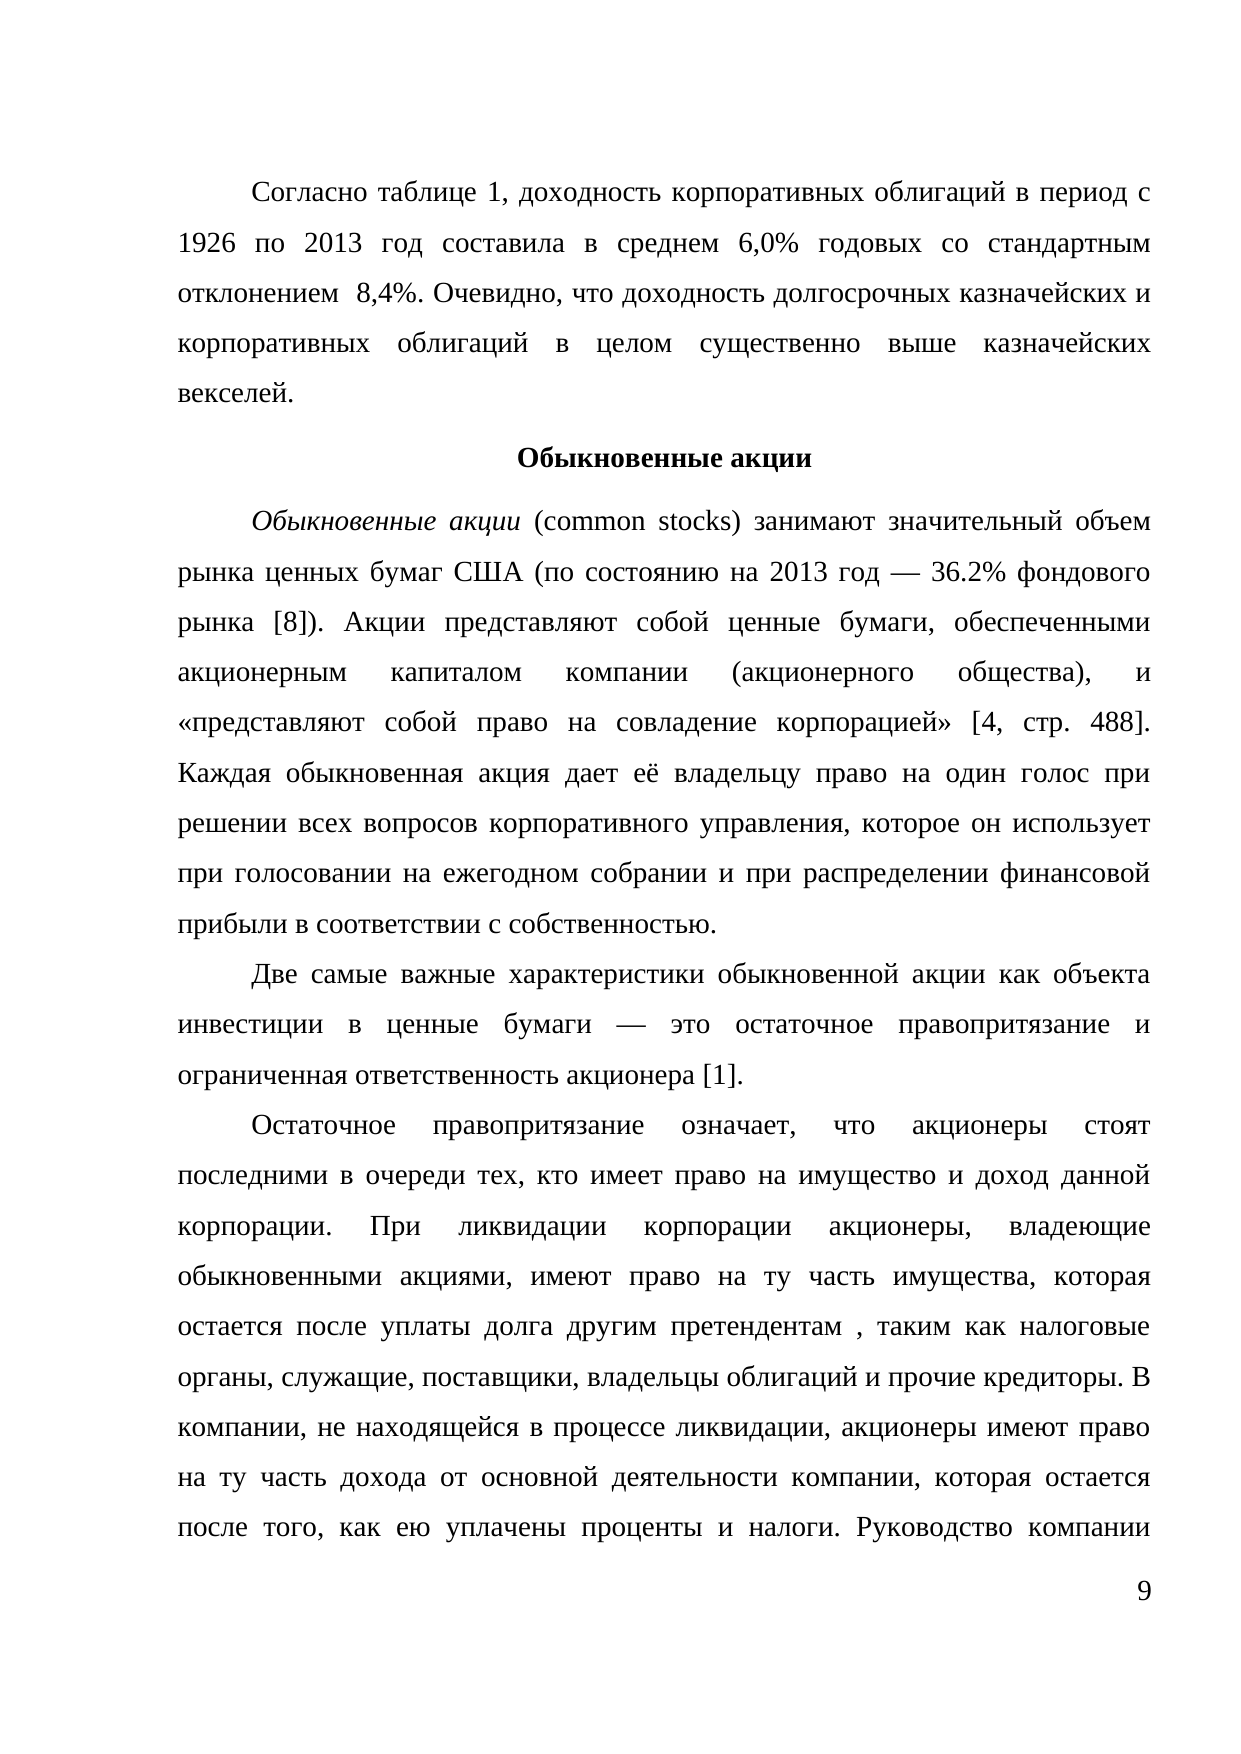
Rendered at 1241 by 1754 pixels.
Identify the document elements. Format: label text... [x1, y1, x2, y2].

text Остаточное правопритязание означает, что акционеры стоят последними в очереди тех, кто имеет право на имущество и доход данной корпорации. При ликвидации корпорации акционеры, владеющие обыкновенными акциями, имеют право на ту часть имущества, которая остается после уплаты долга другим претендентам , таким как налоговые органы, служащие, поставщики, владельцы облигаций и прочие кредиторы. В компании, не находящейся в процессе ликвидации, акционеры имеют право на ту часть дохода от основной деятельности компании, которая остается после того, как ею уплачены проценты и налоги. Руководство компании [177, 1107, 1152, 1543]
subtitle Обыкновенные акции [177, 441, 1152, 474]
text Обыкновенные акции (common stocks) занимают значительный объем рынка ценных бумаг США (по состоянию на 2013 год — 36.2% фондового рынка [8]). Акции представляют собой ценные бумаги, обеспеченными акционерным капиталом компании (акционерного общества), и «представляют собой право на совладение корпорацией» [4, стр. 488]. Каждая обыкновенная акция дает её владельцу право на один голос при решении всех вопросов корпоративного управления, которое он использует при голосовании на ежегодном собрании и при распределении финансовой прибыли в соответствии с собственностью. [177, 503, 1152, 939]
text Две самые важные характеристики обыкновенной акции как объекта инвестиции в ценные бумаги — это остаточное правопритязание и ограниченная ответственность акционера [1]. [177, 956, 1152, 1090]
text Согласно таблице 1, доходность корпоративных облигаций в период с 1926 по 2013 год составила в среднем 6,0% годовых со стандартным отклонением 8,4%. Очевидно, что доходность долгосрочных казначейских и корпоративных облигаций в целом существенно выше казначейских векселей. [177, 174, 1152, 409]
